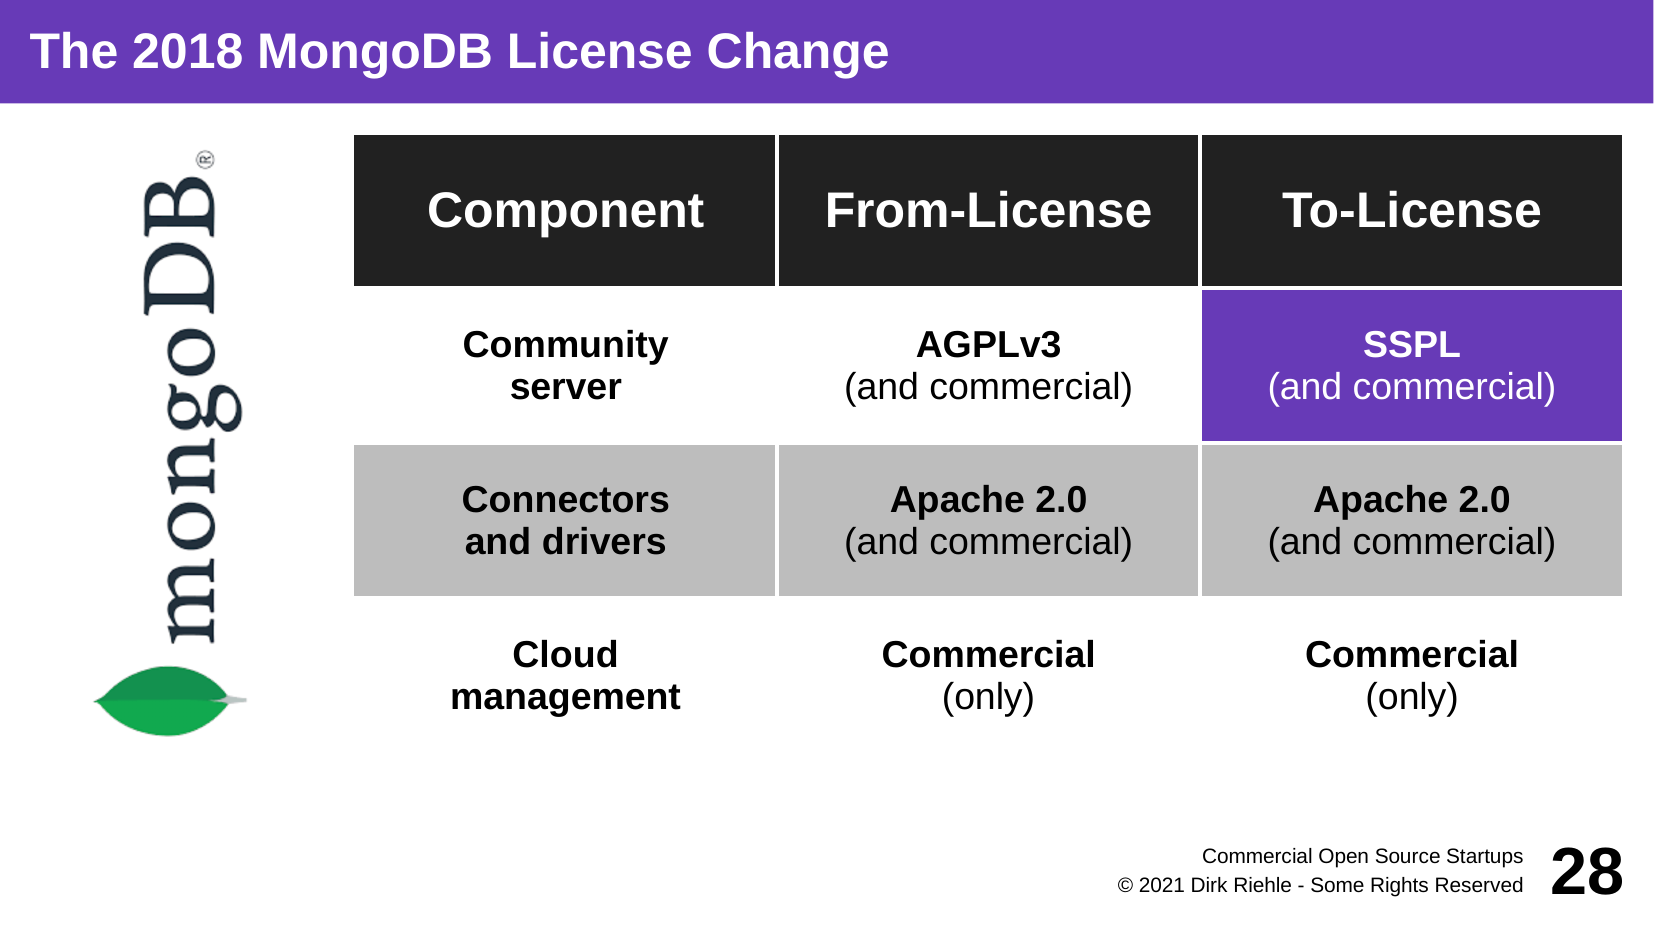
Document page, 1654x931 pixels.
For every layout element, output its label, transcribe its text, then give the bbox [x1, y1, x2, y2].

table_cell Community server [354, 290, 775, 441]
table_cell Commercial (only) [1202, 600, 1622, 751]
table_cell AGPLv3 (and commercial) [779, 290, 1198, 441]
table_header To-License [1202, 135, 1622, 286]
table_cell Connectors and drivers [354, 445, 775, 596]
title The 2018 MongoDB License Change [0, 0, 1654, 104]
table_cell Commercial (only) [779, 600, 1198, 751]
table_cell Apache 2.0 (and commercial) [779, 445, 1198, 596]
table_cell Cloud management [354, 600, 775, 751]
table_cell SSPL (and commercial) [1202, 290, 1622, 441]
table_cell Apache 2.0 (and commercial) [1202, 445, 1622, 596]
table_header From-License [779, 135, 1198, 286]
table_header Component [354, 135, 775, 286]
picture [90, 147, 249, 739]
